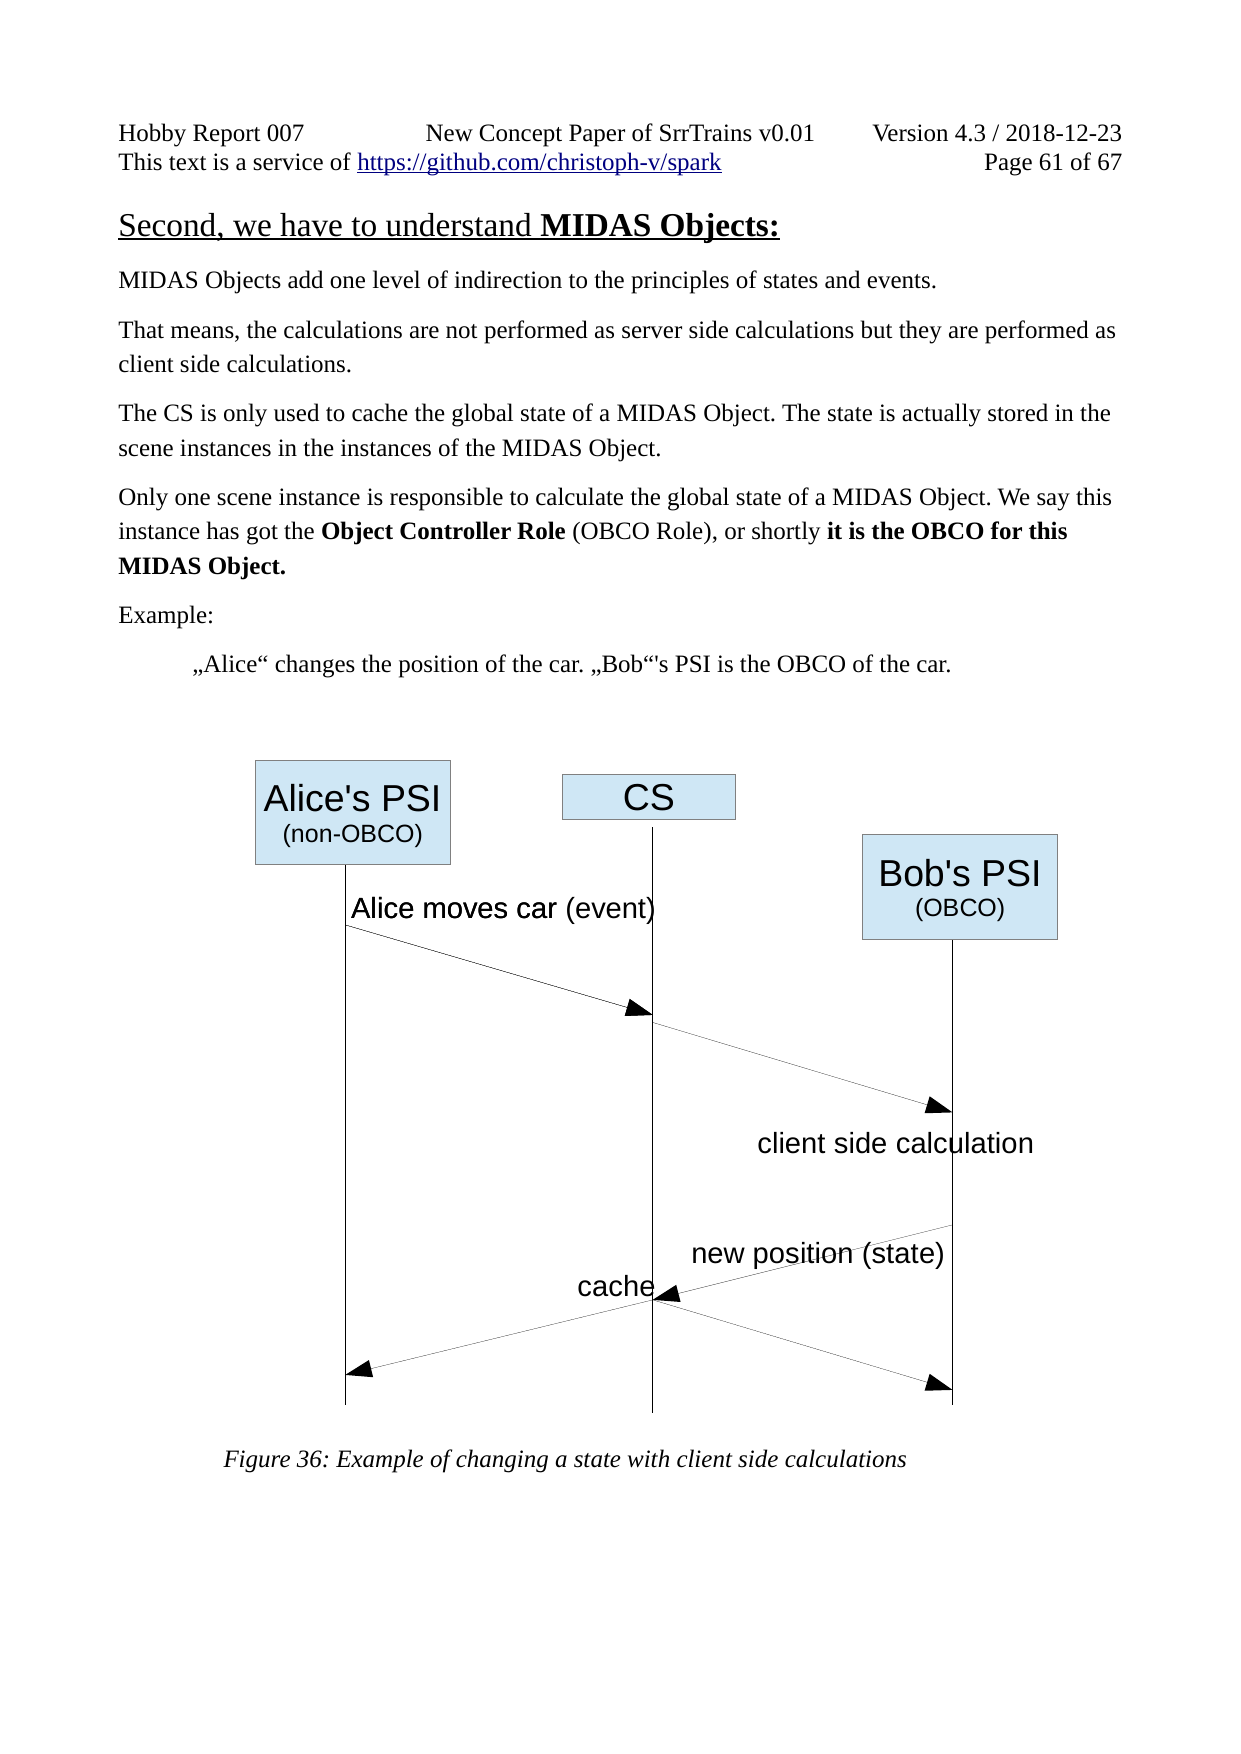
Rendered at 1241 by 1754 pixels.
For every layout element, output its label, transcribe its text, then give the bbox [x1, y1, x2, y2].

text Figure 36: Example of changing a state with client side calculations [223, 784, 1092, 1472]
text The CS is only used to cache the global state of a MIDAS Object. The state is actually stored in the scene instances in the instances of the MIDAS Object. [118, 398, 1122, 461]
text MIDAS Objects add one level of indirection to the principles of states and events. [118, 266, 1122, 294]
text That means, the calculations are not performed as server side calculations but they are performed as client side calculations. [118, 315, 1122, 378]
text Example: [118, 600, 1122, 628]
text Only one scene instance is responsible to calculate the global state of a MIDAS Object. We say this instance has got the Object Controller Role (OBCO Role), or shortly it is the OBCO for this MIDAS Object. [118, 482, 1122, 579]
text „Alice“ changes the position of the car. „Bob“'s PSI is the OBCO of the car. [192, 649, 1122, 678]
text Second, we have to understand MIDAS Objects: [118, 205, 1122, 243]
